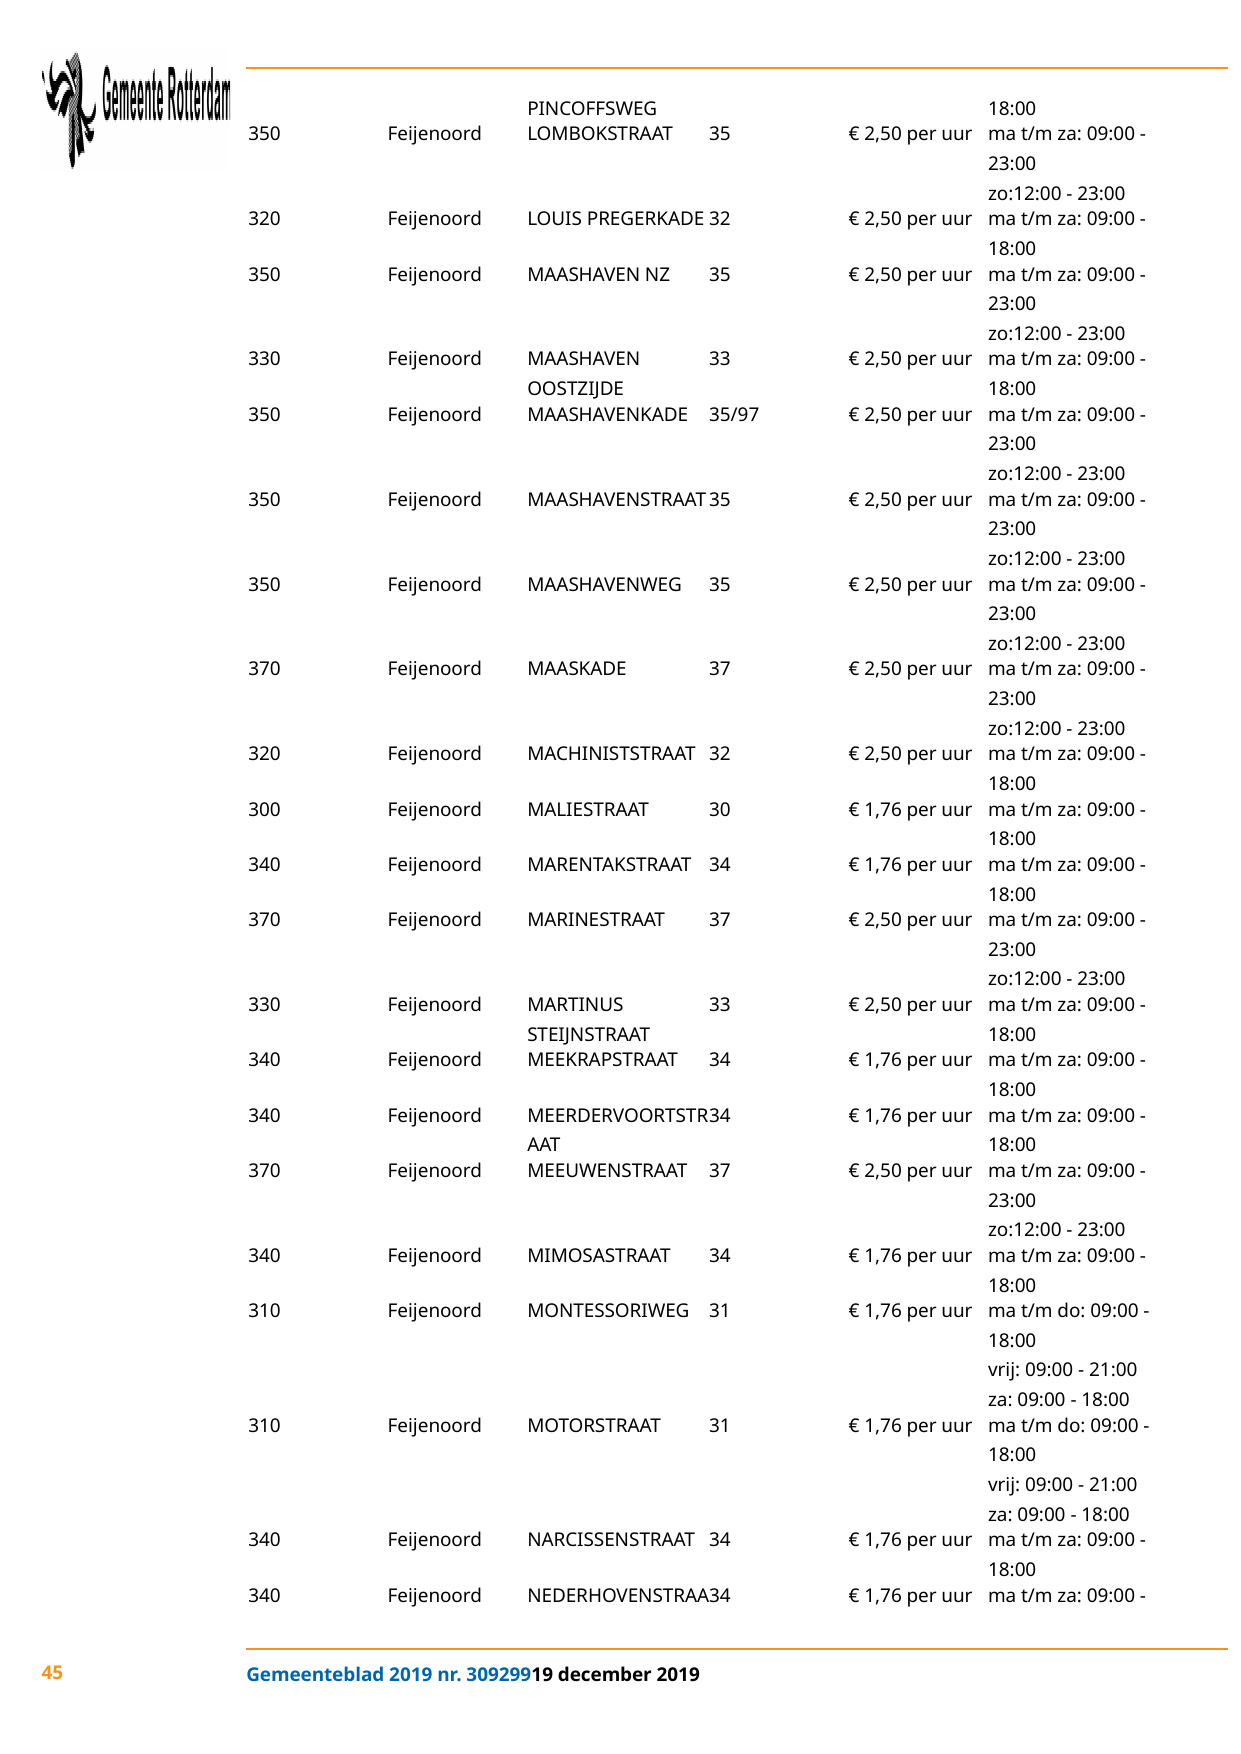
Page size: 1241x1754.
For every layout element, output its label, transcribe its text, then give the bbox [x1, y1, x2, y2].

picture [41, 47, 231, 172]
table_cell ma t/m za: 09:00 - 23:00 zo:12:00 - 23:00 [988, 1157, 1152, 1242]
table_cell € 1,76 per uur [848, 796, 988, 851]
table_cell € 2,50 per uur [848, 346, 988, 401]
table_cell NEDERHOVENSTRAAT [527, 1582, 709, 1607]
table_cell ma t/m za: 09:00 - 23:00 zo:12:00 - 23:00 [988, 486, 1152, 571]
table_cell Feijenoord [388, 121, 527, 205]
table_cell € 2,50 per uur [848, 571, 988, 656]
table_cell Feijenoord [388, 1242, 527, 1297]
table_cell ma t/m za: 09:00 - 18:00 [988, 796, 1152, 851]
table_cell € 2,50 per uur [848, 261, 988, 346]
table_cell 370 [248, 1157, 387, 1242]
table_cell 34 [709, 1526, 848, 1582]
table_cell MEEUWENSTRAAT [527, 1157, 709, 1242]
table_cell ma t/m za: 09:00 - 18:00 [988, 741, 1152, 796]
table_cell MEERDERVOORTSTRAAT [527, 1102, 709, 1157]
table_cell ma t/m do: 09:00 - 18:00 vrij: 09:00 - 21:00 za: 09:00 - 18:00 [988, 1412, 1152, 1526]
table_cell [848, 95, 988, 121]
table_cell MOTORSTRAAT [527, 1412, 709, 1526]
table_cell ma t/m za: 09:00 - 18:00 [988, 1102, 1152, 1157]
table_cell 370 [248, 906, 387, 991]
table_cell 330 [248, 346, 387, 401]
table_cell € 1,76 per uur [848, 1582, 988, 1607]
table_cell € 2,50 per uur [848, 991, 988, 1047]
table_cell 300 [248, 796, 387, 851]
table_cell 30 [709, 796, 848, 851]
table_cell [248, 95, 387, 121]
table_cell Feijenoord [388, 741, 527, 796]
table_cell ma t/m za: 09:00 - 18:00 [988, 205, 1152, 261]
table_cell € 2,50 per uur [848, 1157, 988, 1242]
table_cell 34 [709, 1582, 848, 1607]
table_cell ma t/m za: 09:00 - 23:00 zo:12:00 - 23:00 [988, 121, 1152, 205]
table_cell LOUIS PREGERKADE [527, 205, 709, 261]
table_cell 320 [248, 741, 387, 796]
table_cell 31 [709, 1412, 848, 1526]
table_cell ma t/m za: 09:00 - 23:00 zo:12:00 - 23:00 [988, 571, 1152, 656]
table_cell € 2,50 per uur [848, 486, 988, 571]
table_cell € 1,76 per uur [848, 1102, 988, 1157]
table_cell 340 [248, 1102, 387, 1157]
table_cell MARTINUS STEIJNSTRAAT [527, 991, 709, 1047]
table_cell ma t/m za: 09:00 - 18:00 [988, 346, 1152, 401]
table_cell MONTESSORIWEG [527, 1298, 709, 1412]
table_cell 34 [709, 851, 848, 906]
table_cell 340 [248, 1047, 387, 1102]
table_cell Feijenoord [388, 1157, 527, 1242]
table_cell MAASHAVENKADE [527, 401, 709, 486]
table_cell ma t/m za: 09:00 - 18:00 [988, 1242, 1152, 1297]
table_cell ma t/m za: 09:00 - 18:00 [988, 851, 1152, 906]
table_cell Feijenoord [388, 571, 527, 656]
table_cell 32 [709, 205, 848, 261]
table_cell 33 [709, 991, 848, 1047]
table_cell Feijenoord [388, 401, 527, 486]
table_cell ma t/m za: 09:00 - 23:00 zo:12:00 - 23:00 [988, 906, 1152, 991]
table_cell NARCISSENSTRAAT [527, 1526, 709, 1582]
table_cell 350 [248, 486, 387, 571]
table_cell 35 [709, 121, 848, 205]
table_cell Feijenoord [388, 1102, 527, 1157]
table_cell 340 [248, 1526, 387, 1582]
table_cell 340 [248, 1242, 387, 1297]
table_cell 35/97 [709, 401, 848, 486]
table_cell Feijenoord [388, 261, 527, 346]
table_cell 35 [709, 486, 848, 571]
table_cell € 1,76 per uur [848, 1047, 988, 1102]
table_cell - 18:00 [988, 95, 1152, 121]
table_cell 37 [709, 1157, 848, 1242]
table_cell € 1,76 per uur [848, 1412, 988, 1526]
table_cell 330 [248, 991, 387, 1047]
table_cell 34 [709, 1047, 848, 1102]
table_cell Feijenoord [388, 851, 527, 906]
table_cell 32 [709, 741, 848, 796]
table_cell € 2,50 per uur [848, 656, 988, 741]
table_cell 350 [248, 261, 387, 346]
table_cell € 2,50 per uur [848, 205, 988, 261]
table_cell ma t/m za: 09:00 - 23:00 zo:12:00 - 23:00 [988, 261, 1152, 346]
table_cell Feijenoord [388, 991, 527, 1047]
table_cell € 2,50 per uur [848, 741, 988, 796]
table_cell ma t/m do: 09:00 - 18:00 vrij: 09:00 - 21:00 za: 09:00 - 18:00 [988, 1298, 1152, 1412]
table_cell MAASHAVENWEG [527, 571, 709, 656]
table_cell 34 [709, 1242, 848, 1297]
table_cell MACHINISTSTRAAT [527, 741, 709, 796]
table_cell ma t/m za: 09:00 - 23:00 zo:12:00 - 23:00 [988, 401, 1152, 486]
table_cell 340 [248, 851, 387, 906]
table_cell 350 [248, 121, 387, 205]
table_cell [388, 95, 527, 121]
table_cell LOMBOKSTRAAT [527, 121, 709, 205]
table_cell ma t/m za: 09:00 - 18:00 [988, 1526, 1152, 1582]
table_cell Feijenoord [388, 796, 527, 851]
table_cell MARENTAKSTRAAT [527, 851, 709, 906]
table_cell 35 [709, 571, 848, 656]
table_cell ma t/m za: 09:00 [988, 1582, 1152, 1607]
table_cell € 1,76 per uur [848, 851, 988, 906]
table_cell Feijenoord [388, 1298, 527, 1412]
table_cell € 1,76 per uur [848, 1242, 988, 1297]
table_cell 35 [709, 261, 848, 346]
table_cell 350 [248, 571, 387, 656]
table_cell MEEKRAPSTRAAT [527, 1047, 709, 1102]
table_cell Feijenoord [388, 1412, 527, 1526]
table_cell Feijenoord [388, 1047, 527, 1102]
table_cell ma t/m za: 09:00 - 18:00 [988, 991, 1152, 1047]
table_cell 320 [248, 205, 387, 261]
table_cell MAASKADE [527, 656, 709, 741]
table_cell 310 [248, 1298, 387, 1412]
table_cell Feijenoord [388, 656, 527, 741]
table_cell ma t/m za: 09:00 - 23:00 zo:12:00 - 23:00 [988, 656, 1152, 741]
table_cell 370 [248, 656, 387, 741]
table_cell Feijenoord [388, 1526, 527, 1582]
table_cell MALIESTRAAT [527, 796, 709, 851]
table_cell 34 [709, 1102, 848, 1157]
table_cell 37 [709, 656, 848, 741]
table_cell MIMOSASTRAAT [527, 1242, 709, 1297]
table_cell Feijenoord [388, 486, 527, 571]
table_cell ma t/m za: 09:00 - 18:00 [988, 1047, 1152, 1102]
table_cell 340 [248, 1582, 387, 1607]
table_cell Feijenoord [388, 205, 527, 261]
table_cell 33 [709, 346, 848, 401]
table_cell PINCOFFSWEG [527, 95, 709, 121]
table_cell MAASHAVEN OOSTZIJDE [527, 346, 709, 401]
table_cell € 1,76 per uur [848, 1298, 988, 1412]
table_cell [709, 95, 848, 121]
table_cell € 2,50 per uur [848, 121, 988, 205]
table_cell € 2,50 per uur [848, 401, 988, 486]
table_cell 31 [709, 1298, 848, 1412]
table_cell € 2,50 per uur [848, 906, 988, 991]
table_cell Feijenoord [388, 346, 527, 401]
table_cell MARINESTRAAT [527, 906, 709, 991]
table_cell 37 [709, 906, 848, 991]
table_cell Feijenoord [388, 1582, 527, 1607]
table_cell Feijenoord [388, 906, 527, 991]
table_cell MAASHAVENSTRAAT [527, 486, 709, 571]
table_cell 350 [248, 401, 387, 486]
table_cell € 1,76 per uur [848, 1526, 988, 1582]
table_cell MAASHAVEN NZ [527, 261, 709, 346]
table_cell 310 [248, 1412, 387, 1526]
